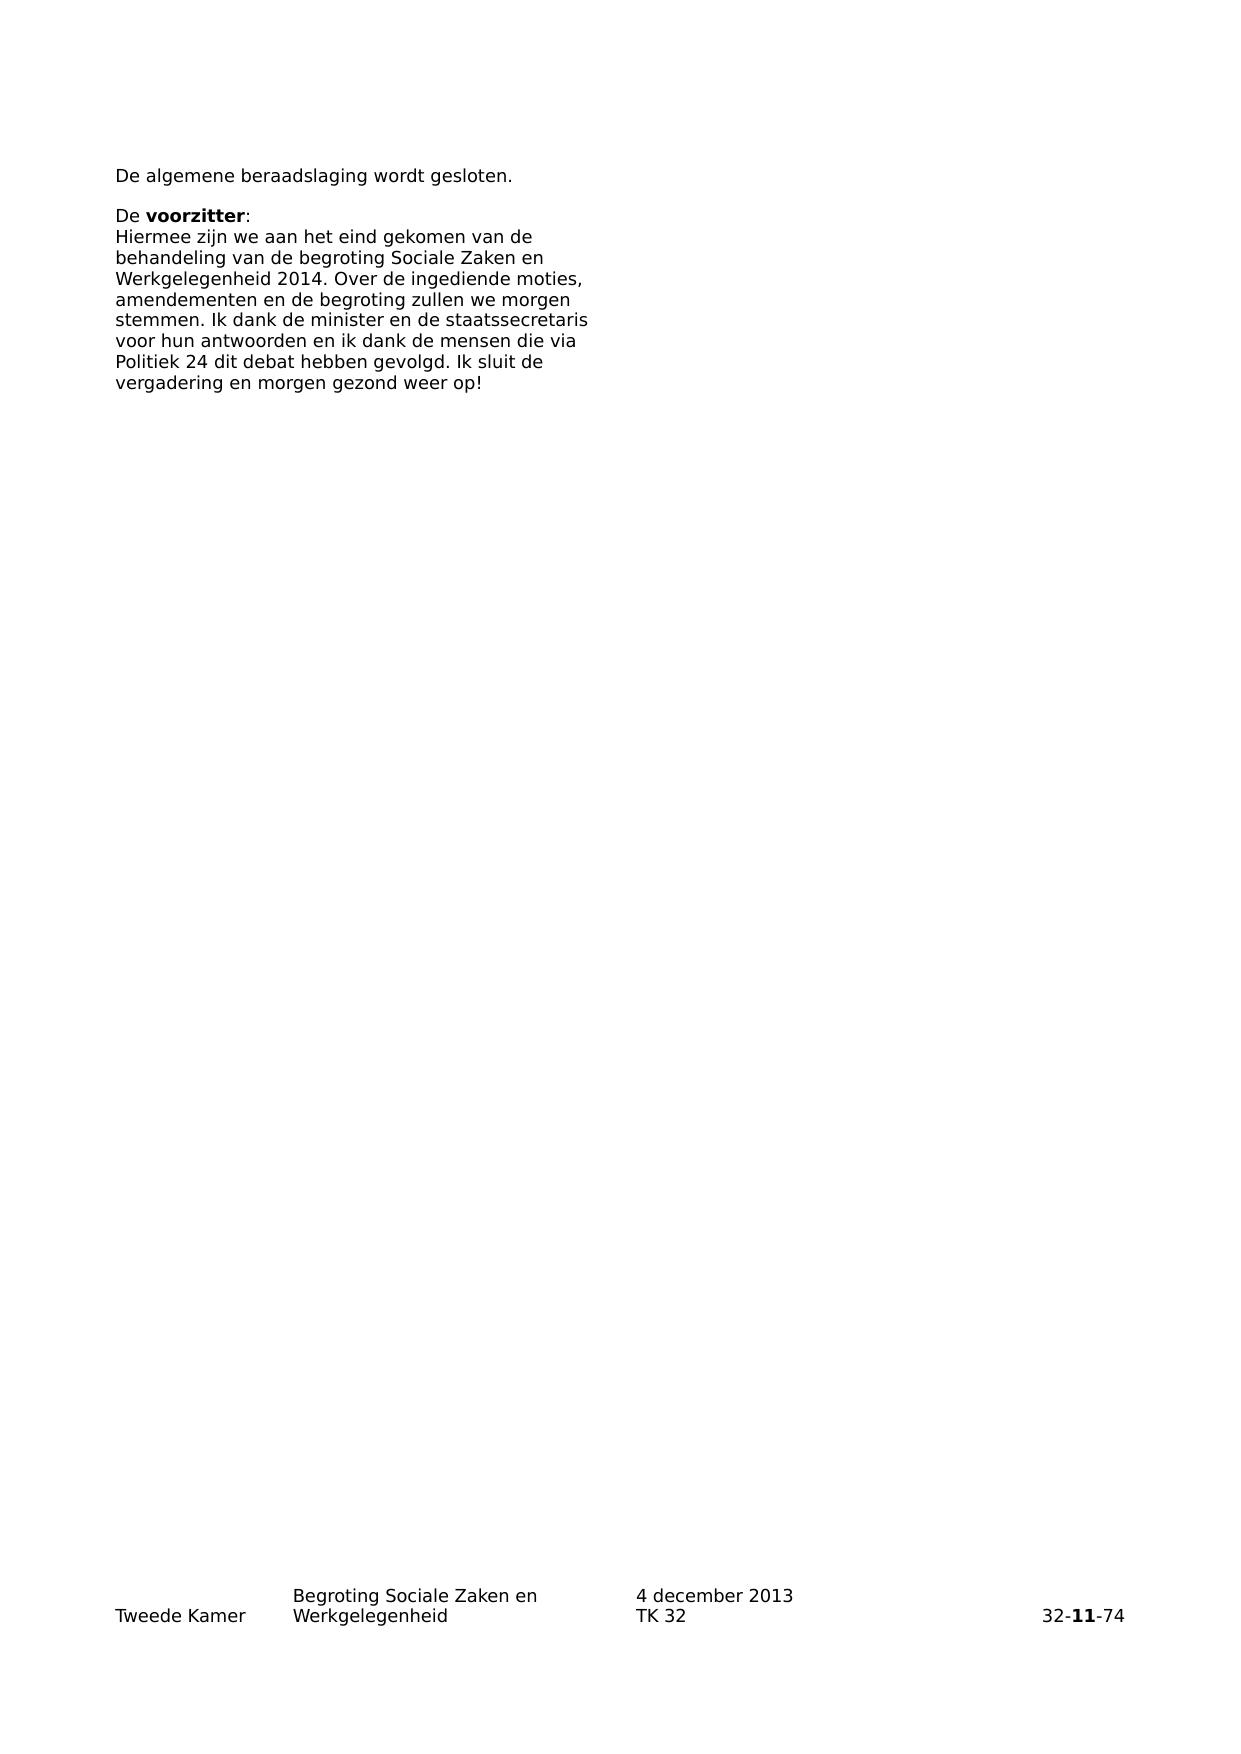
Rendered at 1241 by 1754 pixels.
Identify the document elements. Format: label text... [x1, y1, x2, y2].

text De voorzitter: [115, 206, 605, 227]
text Hiermee zijn we aan het eind gekomen van de behandeling van de begroting Sociale Zaken en Werkgelegenheid 2014. Over de ingediende moties, amendementen en de begroting zullen we morgen stemmen. Ik dank de minister en de staatssecretaris voor hun antwoorden en ik dank de mensen die via Politiek 24 dit debat hebben gevolgd. Ik sluit de vergadering en morgen gezond weer op! [115, 227, 605, 393]
text De algemene beraadslaging wordt gesloten. [115, 165, 605, 186]
